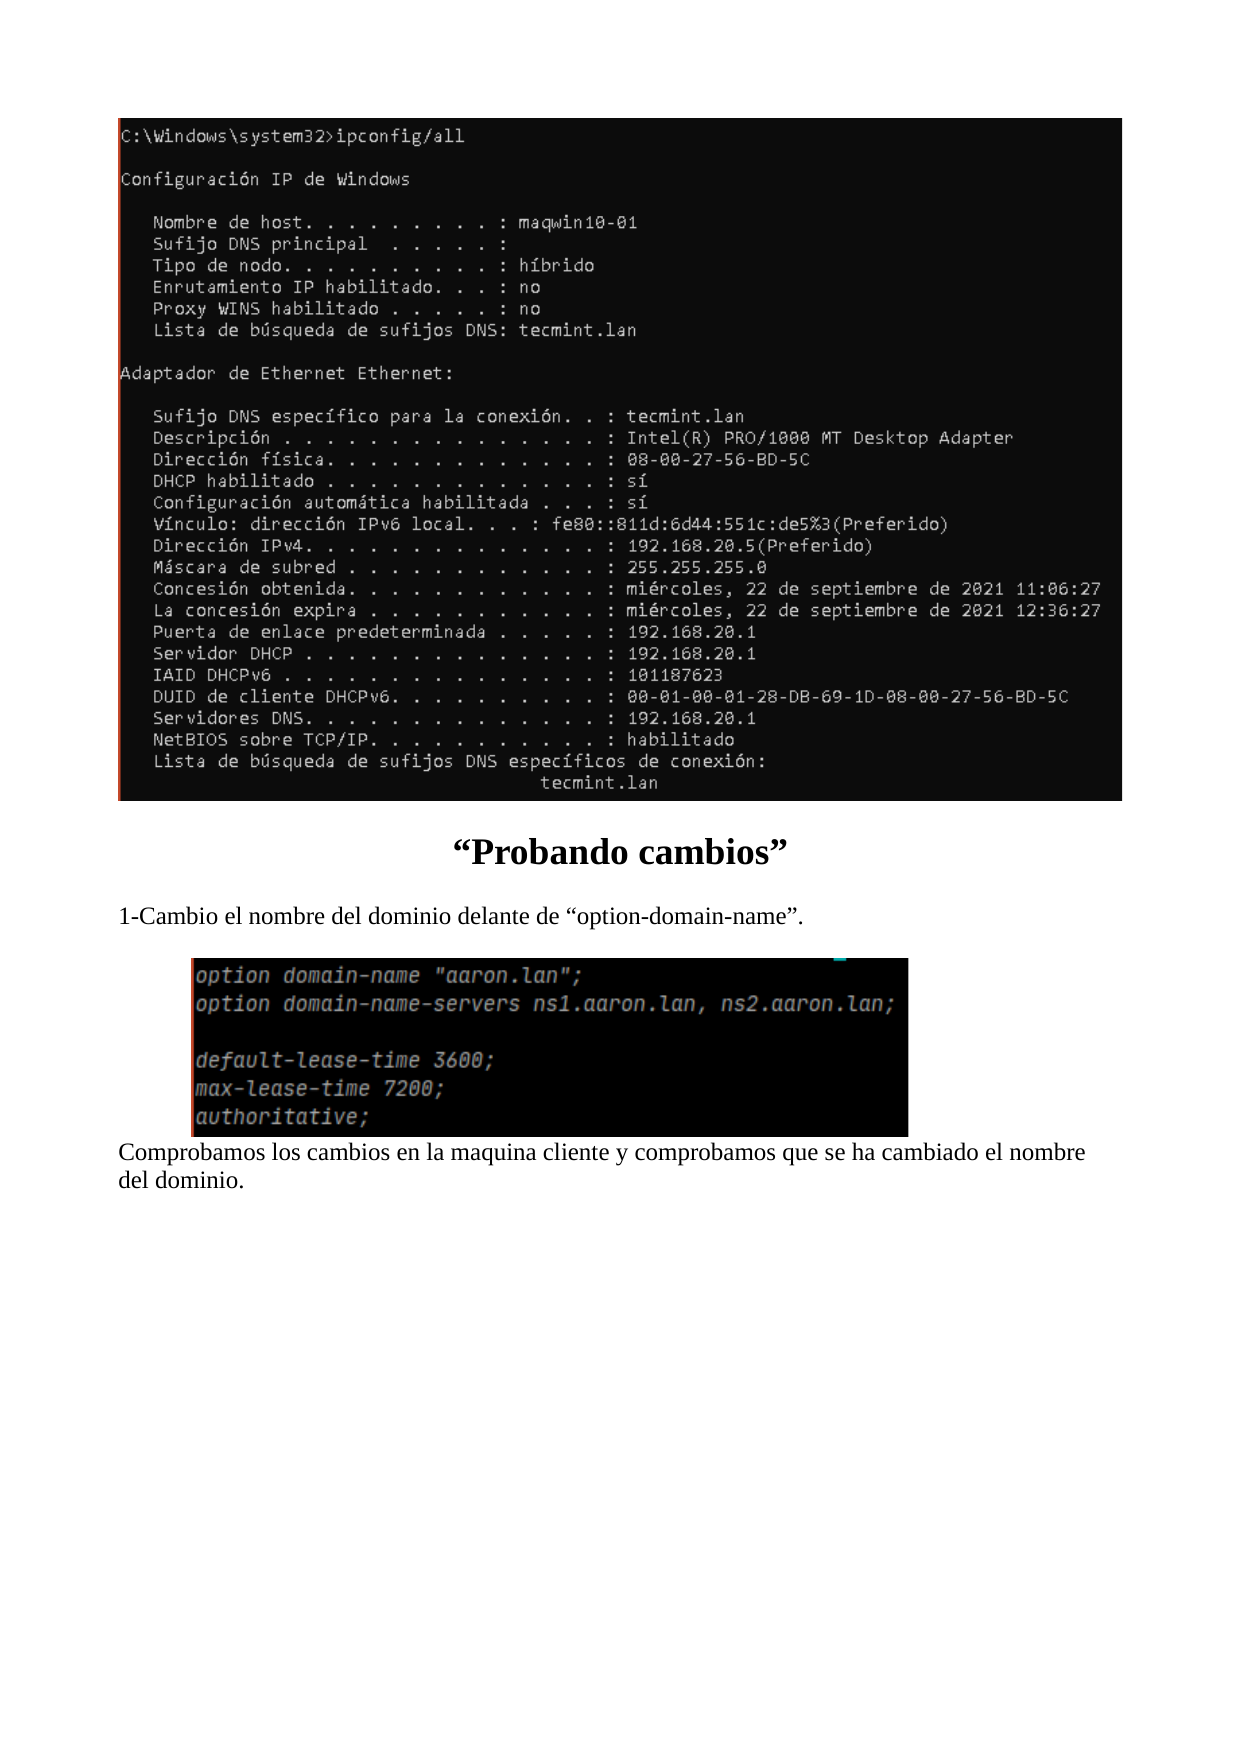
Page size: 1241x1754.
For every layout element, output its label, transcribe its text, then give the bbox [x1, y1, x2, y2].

text 1-Cambio el nombre del dominio delante de “option-domain-name”. [118, 901, 1122, 930]
text “Probando cambios” [118, 829, 1122, 872]
text Comprobamos los cambios en la maquina cliente y comprobamos que se ha cambiado el nombre del dominio. [118, 1080, 1122, 1194]
picture [191, 958, 909, 1137]
picture [118, 118, 1123, 801]
